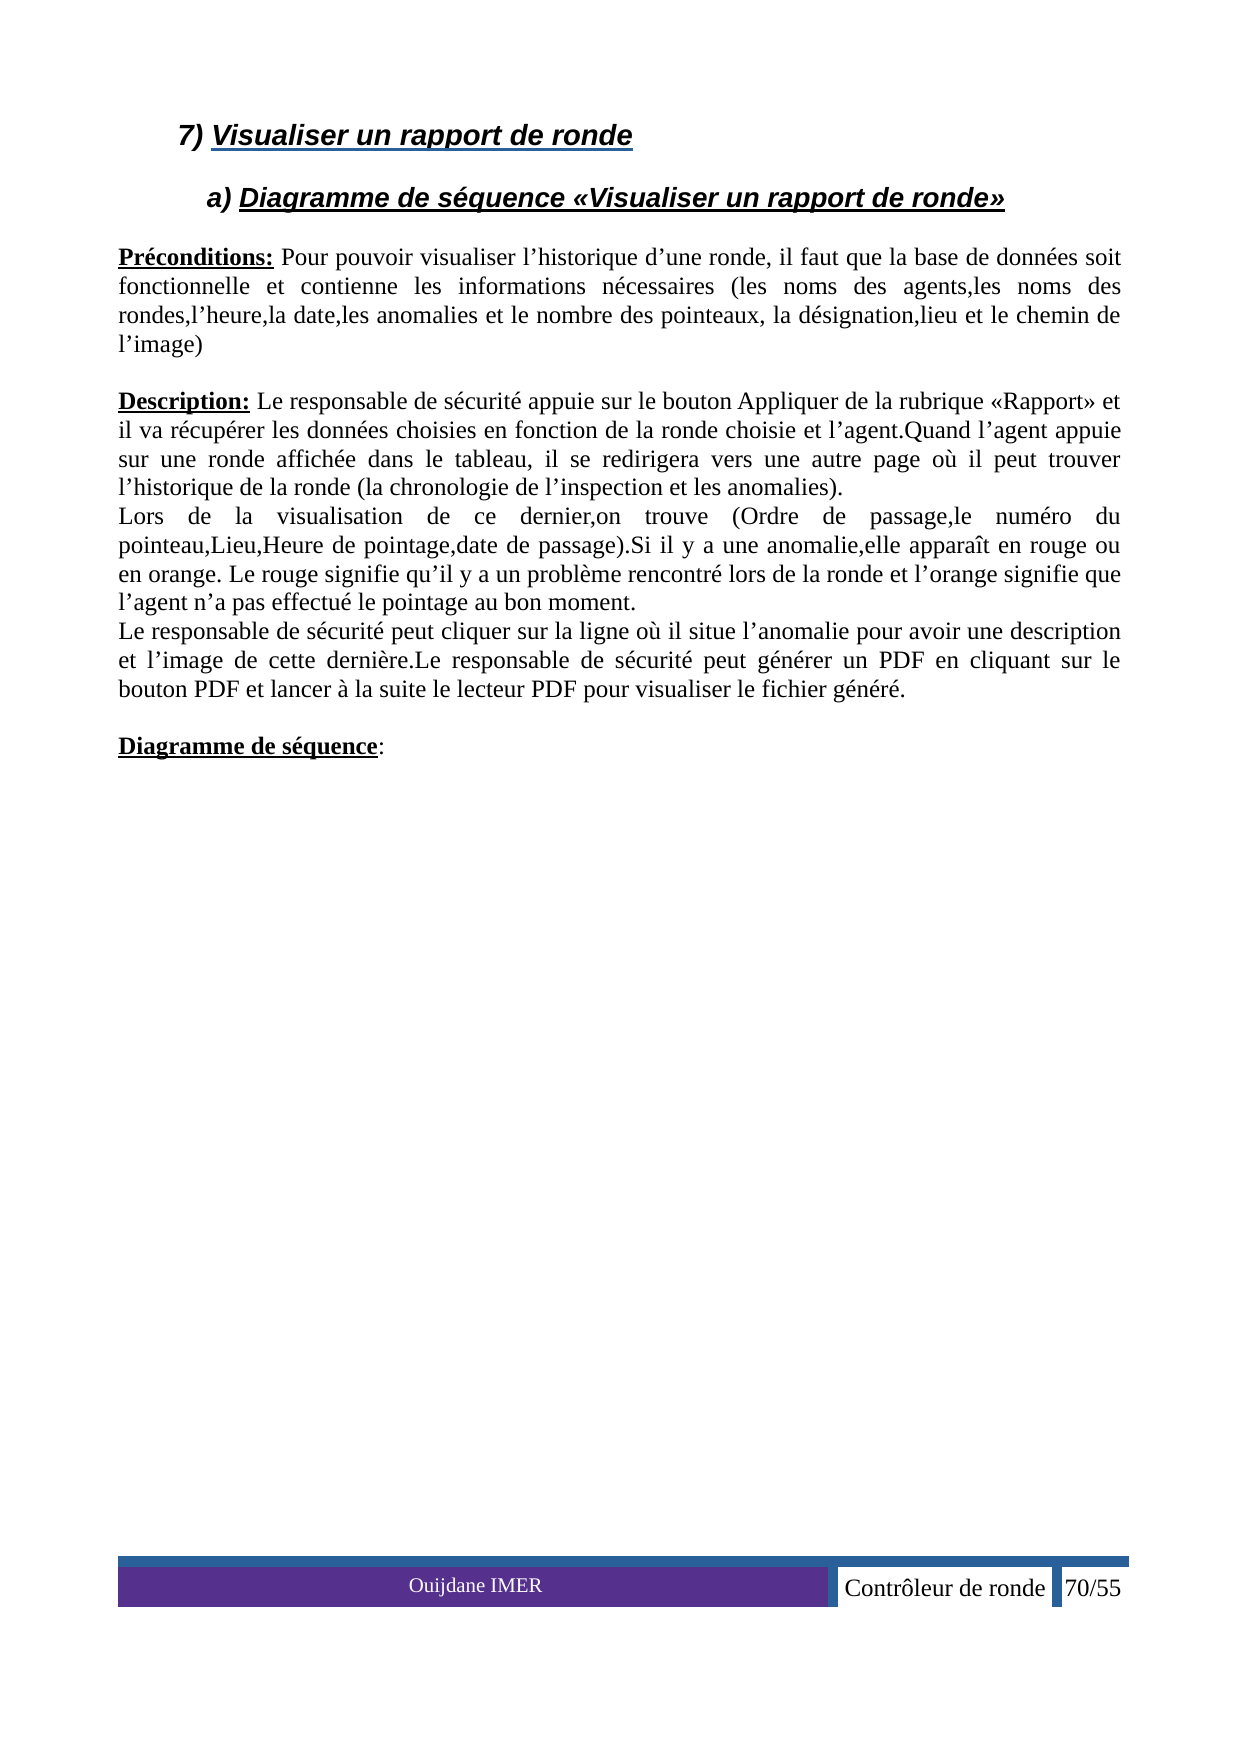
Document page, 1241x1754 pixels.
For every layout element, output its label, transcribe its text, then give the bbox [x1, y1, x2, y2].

text Description: Le responsable de sécurité appuie sur le bouton Appliquer de la rubrique «Rapport» et il va récupérer les données choisies en fonction de la ronde choisie et l’agent.Quand l’agent appuie sur une ronde affichée dans le tableau, il se redirigera vers une autre page où il peut trouver l’historique de la ronde (la chronologie de l’inspection et les anomalies). [118, 386, 1122, 501]
subtitle Visualiser un rapport de ronde [118, 118, 1122, 152]
text Le responsable de sécurité peut cliquer sur la ligne où il situe l’anomalie pour avoir une description et l’image de cette dernière.Le responsable de sécurité peut générer un PDF en cliquant sur le bouton PDF et lancer à la suite le lecteur PDF pour visualiser le fichier généré. [118, 616, 1122, 702]
text Diagramme de séquence: [118, 731, 1122, 760]
text Préconditions: Pour pouvoir visualiser l’historique d’une ronde, il faut que la base de données soit fonctionnelle et contienne les informations nécessaires (les noms des agents,les noms des rondes,l’heure,la date,les anomalies et le nombre des pointeaux, la désignation,lieu et le chemin de l’image) [118, 242, 1122, 357]
subtitle Diagramme de séquence «Visualiser un rapport de ronde» [118, 181, 1122, 213]
text Lors de la visualisation de ce dernier,on trouve (Ordre de passage,le numéro du pointeau,Lieu,Heure de pointage,date de passage).Si il y a une anomalie,elle apparaît en rouge ou en orange. Le rouge signifie qu’il y a un problème rencontré lors de la ronde et l’orange signifie que l’agent n’a pas effectué le pointage au bon moment. [118, 501, 1122, 616]
